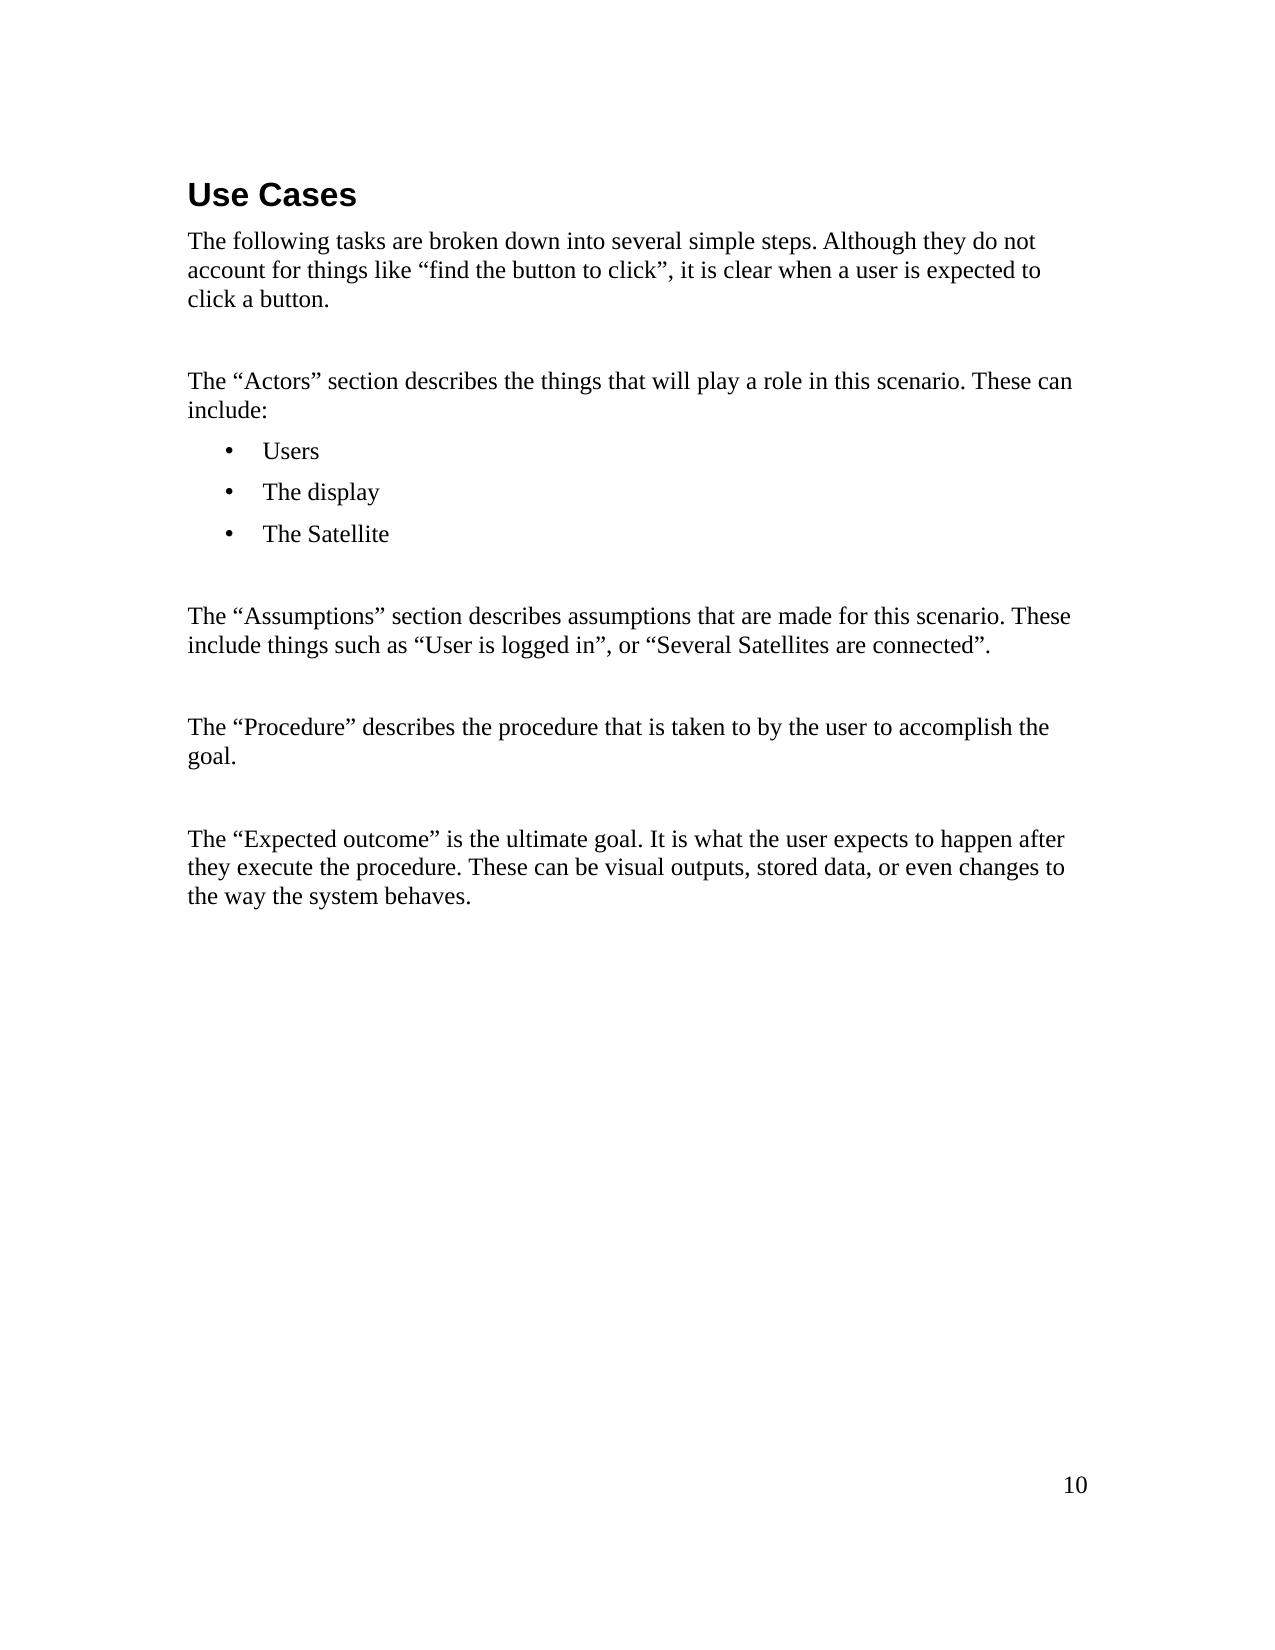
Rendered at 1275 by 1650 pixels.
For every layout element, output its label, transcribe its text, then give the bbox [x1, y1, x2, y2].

text The “Procedure” describes the procedure that is taken to by the user to accomplish the goal. [187, 712, 1087, 770]
text The following tasks are broken down into several simple steps. Although they do not account for things like “find the button to click”, it is clear when a user is expected to click a button. [187, 226, 1087, 312]
list The Satellite [225, 519, 1087, 547]
text The “Assumptions” section describes assumptions that are made for this scenario. These include things such as “User is logged in”, or “Several Satellites are connected”. [187, 601, 1087, 659]
subtitle Use Cases [187, 175, 1087, 214]
text The “Actors” section describes the things that will play a role in this scenario. These can include: [187, 366, 1087, 424]
list Users [225, 436, 1087, 465]
text The “Expected outcome” is the ultimate goal. It is what the user expects to happen after they execute the procedure. These can be visual outputs, stored data, or even changes to the way the system behaves. [187, 824, 1087, 910]
list The display [225, 477, 1087, 506]
